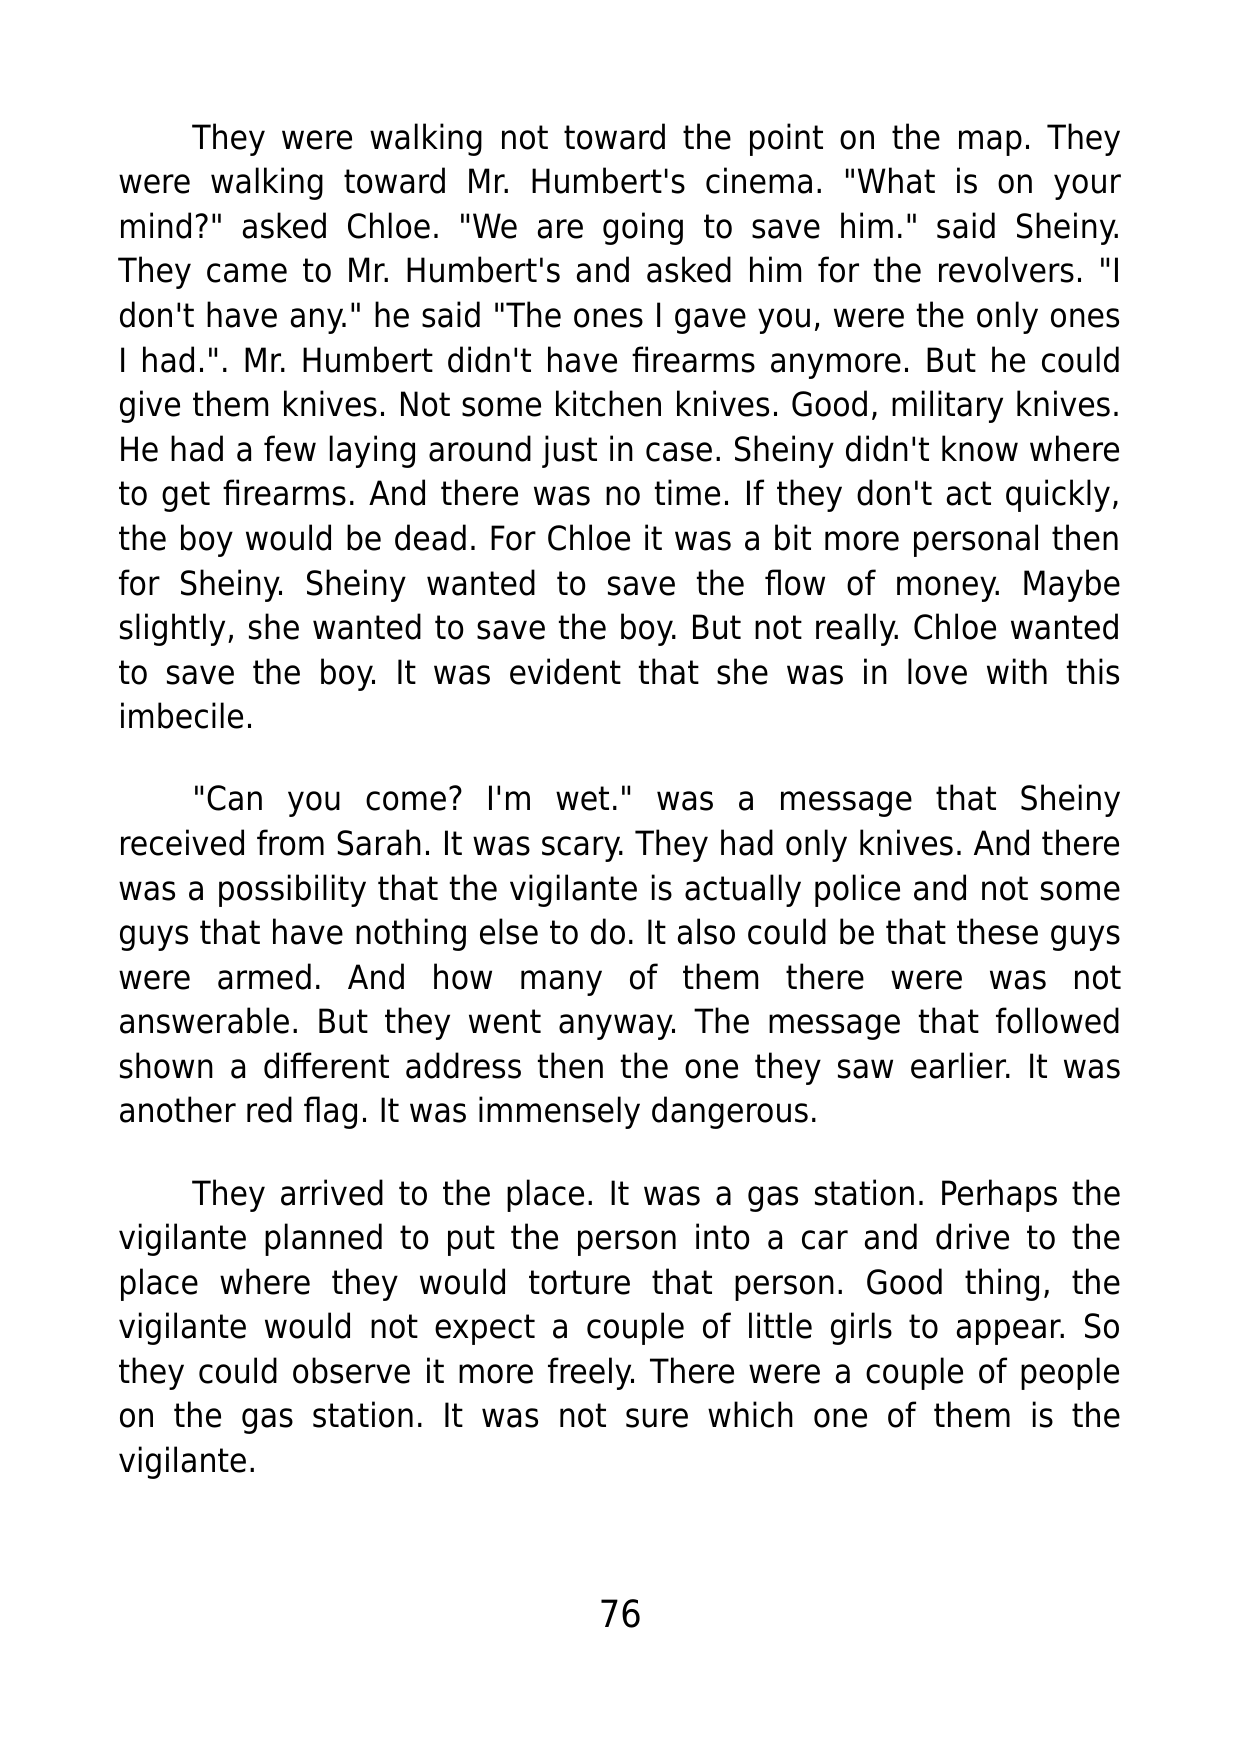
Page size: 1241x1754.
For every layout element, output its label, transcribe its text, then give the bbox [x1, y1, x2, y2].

text They arrived to the place. It was a gas station. Perhaps the vigilante planned to put the person into a car and drive to the place where they would torture that person. Good thing, the vigilante would not expect a couple of little girls to appear. So they could observe it more freely. There were a couple of people on the gas station. It was not sure which one of them is the vigilante. [118, 1174, 1122, 1480]
text "Can you come? I'm wet." was a message that Sheiny received from Sarah. It was scary. They had only knives. And there was a possibility that the vigilante is actually police and not some guys that have nothing else to do. It also could be that these guys were armed. And how many of them there were was not answerable. But they went anyway. The message that followed shown a different address then the one they saw earlier. It was another red flag. It was immensely dangerous. [118, 780, 1122, 1131]
text They were walking not toward the point on the map. They were walking toward Mr. Humbert's cinema. "What is on your mind?" asked Chloe. "We are going to save him." said Sheiny. They came to Mr. Humbert's and asked him for the revolvers. "I don't have any." he said "The ones I gave you, were the only ones I had.". Mr. Humbert didn't have firearms anymore. But he could give them knives. Not some kitchen knives. Good, military knives. He had a few laying around just in case. Sheiny didn't know where to get firearms. And there was no time. If they don't act quickly, the boy would be dead. For Chloe it was a bit more personal then for Sheiny. Sheiny wanted to save the flow of money. Maybe slightly, she wanted to save the boy. But not really. Chloe wanted to save the boy. It was evident that she was in love with this imbecile. [118, 118, 1122, 737]
